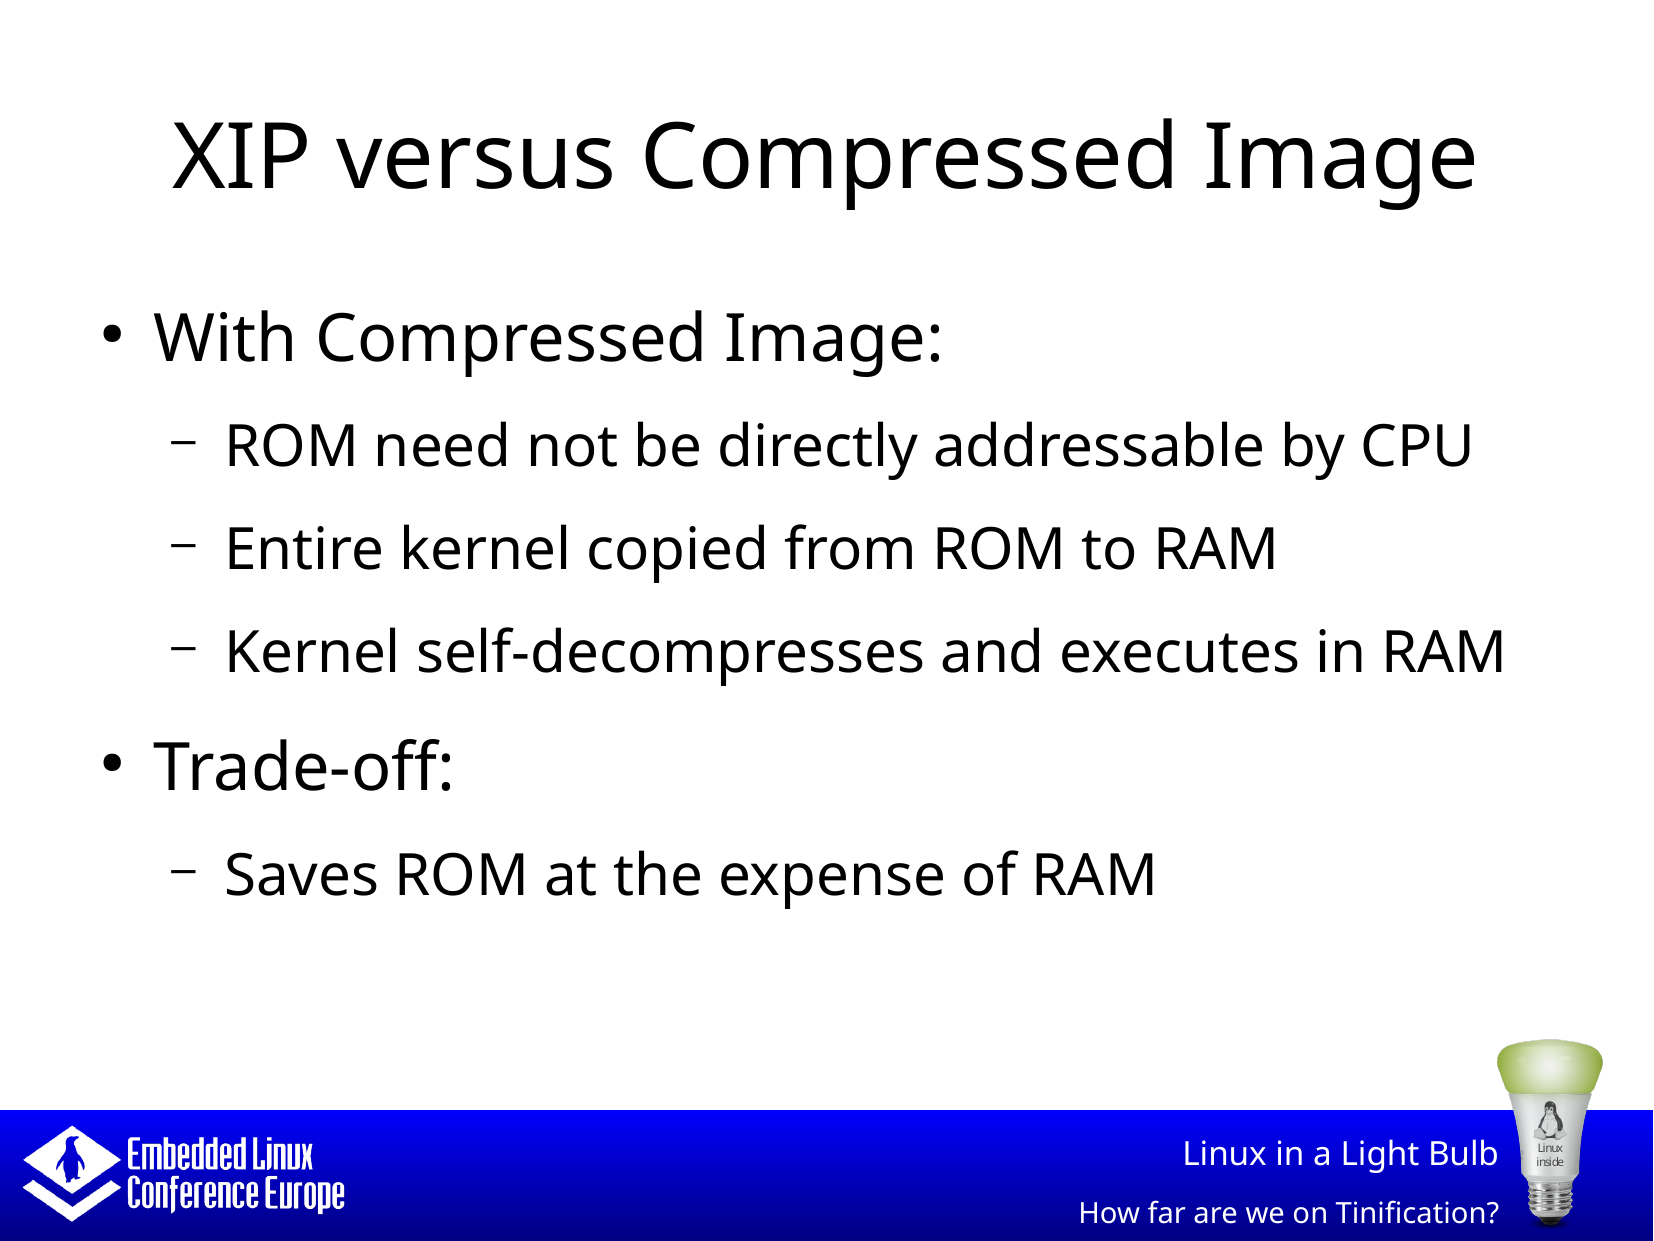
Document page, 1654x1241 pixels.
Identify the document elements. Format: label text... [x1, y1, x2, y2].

picture [18, 1120, 349, 1226]
title XIP versus Compressed Image [82, 49, 1571, 257]
list With Compressed Image: ROM need not be directly addressable by CPU Entire kernel copied from ROM to RAM Kernel self-decompresses and executes in RAM Trade-off: Saves ROM at the expense of RAM [82, 290, 1571, 1010]
